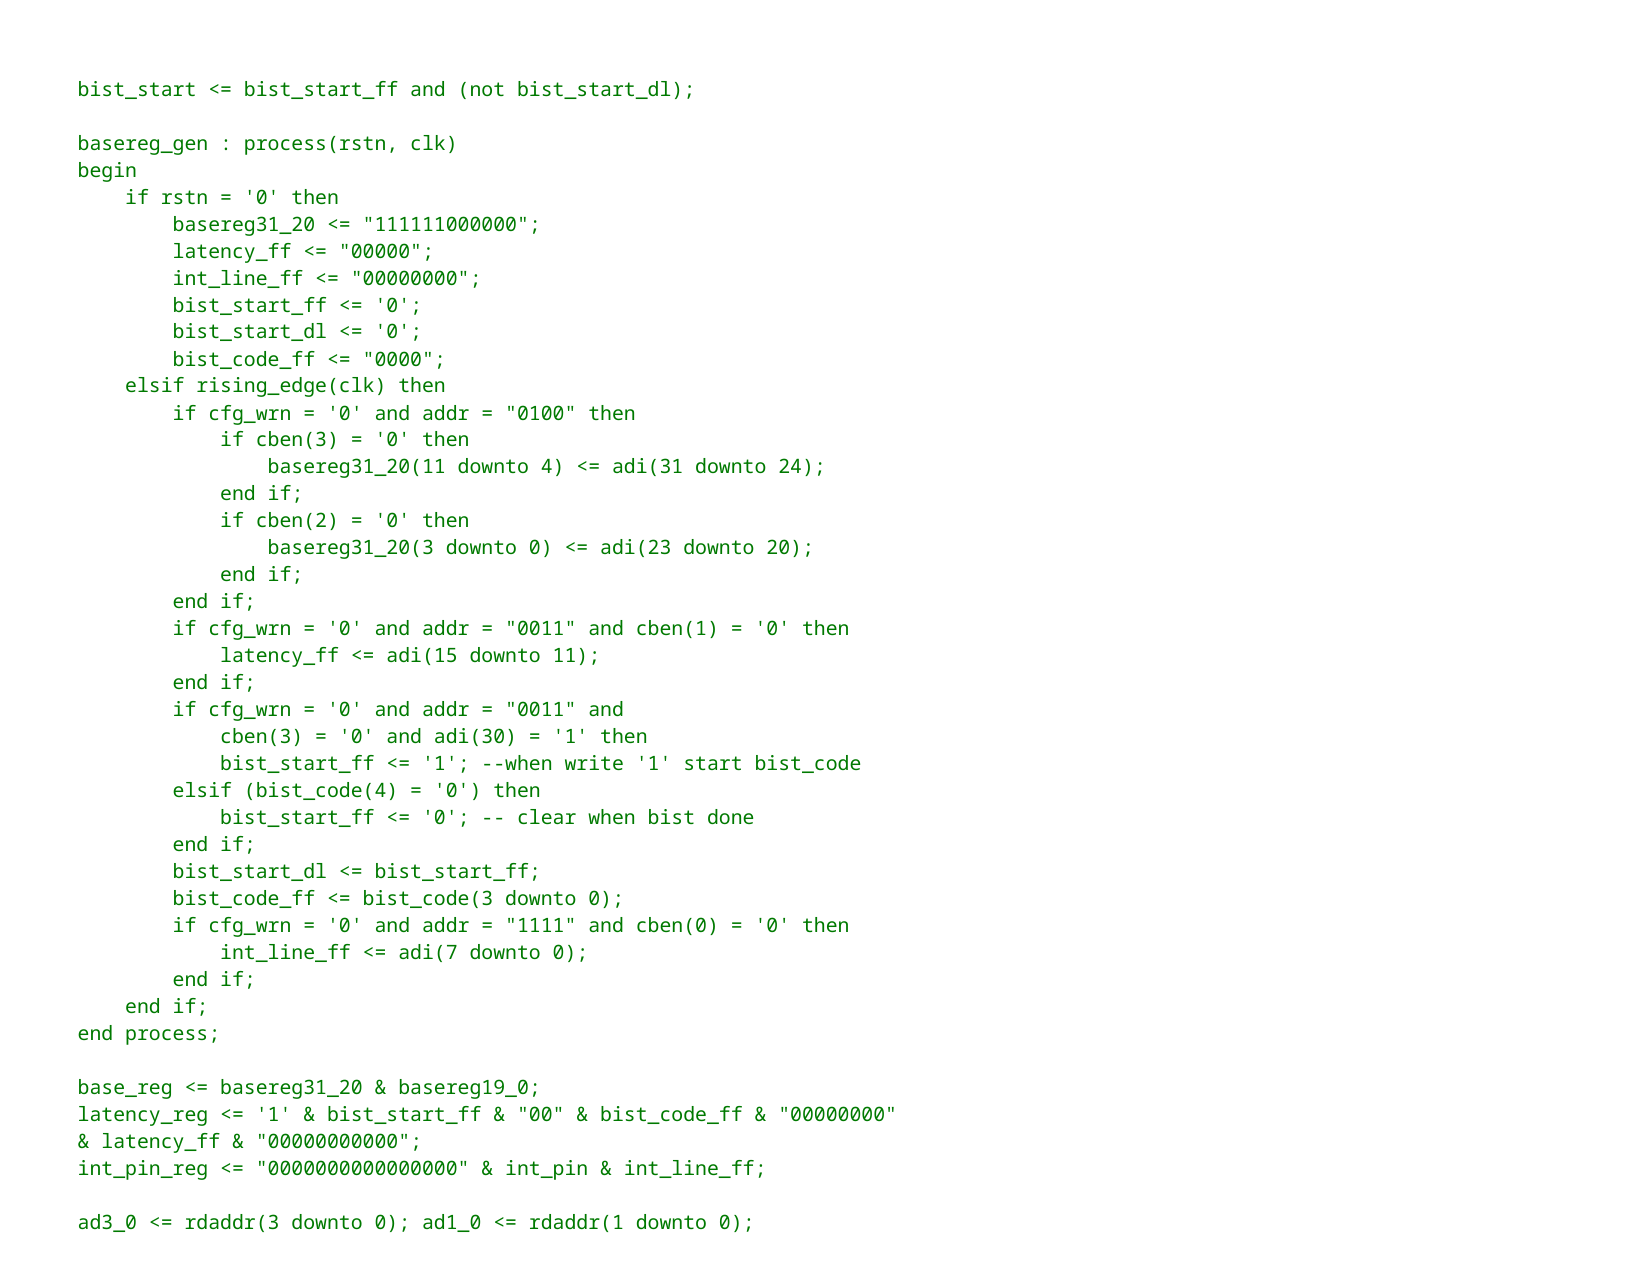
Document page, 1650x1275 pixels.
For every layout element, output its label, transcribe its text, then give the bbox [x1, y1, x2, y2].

text if cfg_wrn = '0' and addr = "0100" then [30, 399, 1620, 426]
text bist_start_ff <= '0'; -- clear when bist done [30, 803, 1620, 830]
text end if; [30, 668, 1620, 696]
text end if; [30, 992, 1620, 1019]
text bist_start_dl <= bist_start_ff; [30, 857, 1620, 884]
text basereg31_20 <= "111111000000"; [30, 210, 1620, 237]
text latency_ff <= adi(15 downto 11); [30, 642, 1620, 668]
text if cfg_wrn = '0' and addr = "0011" and [30, 696, 1620, 722]
text begin [30, 156, 1620, 183]
text base_reg <= basereg31_20 & basereg19_0; [30, 1073, 1620, 1100]
text latency_ff <= "00000"; [30, 237, 1620, 264]
text bist_start_ff <= '0'; [30, 291, 1620, 318]
text if cben(3) = '0' then [30, 426, 1620, 453]
text end if; [30, 561, 1620, 588]
text end if; [30, 588, 1620, 614]
text end if; [30, 830, 1620, 857]
text & latency_ff & "00000000000"; [30, 1127, 1620, 1154]
text if cfg_wrn = '0' and addr = "1111" and cben(0) = '0' then [30, 911, 1620, 938]
text basereg31_20(11 downto 4) <= adi(31 downto 24); [30, 453, 1620, 480]
text bist_code_ff <= "0000"; [30, 345, 1620, 372]
text end if; [30, 965, 1620, 992]
text int_line_ff <= adi(7 downto 0); [30, 938, 1620, 965]
text elsif rising_edge(clk) then [30, 372, 1620, 399]
text int_pin_reg <= "0000000000000000" & int_pin & int_line_ff; [30, 1154, 1620, 1181]
text bist_code_ff <= bist_code(3 downto 0); [30, 884, 1620, 911]
text end process; [30, 1019, 1620, 1046]
text int_line_ff <= "00000000"; [30, 264, 1620, 291]
text latency_reg <= '1' & bist_start_ff & "00" & bist_code_ff & "00000000" [30, 1100, 1620, 1127]
text ad3_0 <= rdaddr(3 downto 0); ad1_0 <= rdaddr(1 downto 0); [30, 1208, 1620, 1235]
text end if; [30, 480, 1620, 507]
text if cben(2) = '0' then [30, 507, 1620, 534]
text bist_start_dl <= '0'; [30, 318, 1620, 345]
text if cfg_wrn = '0' and addr = "0011" and cben(1) = '0' then [30, 614, 1620, 642]
text cben(3) = '0' and adi(30) = '1' then [30, 722, 1620, 749]
text bist_start_ff <= '1'; --when write '1' start bist_code [30, 749, 1620, 776]
text basereg31_20(3 downto 0) <= adi(23 downto 20); [30, 534, 1620, 561]
text elsif (bist_code(4) = '0') then [30, 776, 1620, 803]
text bist_start <= bist_start_ff and (not bist_start_dl); [30, 75, 1620, 102]
text basereg_gen : process(rstn, clk) [30, 129, 1620, 156]
text if rstn = '0' then [30, 183, 1620, 210]
